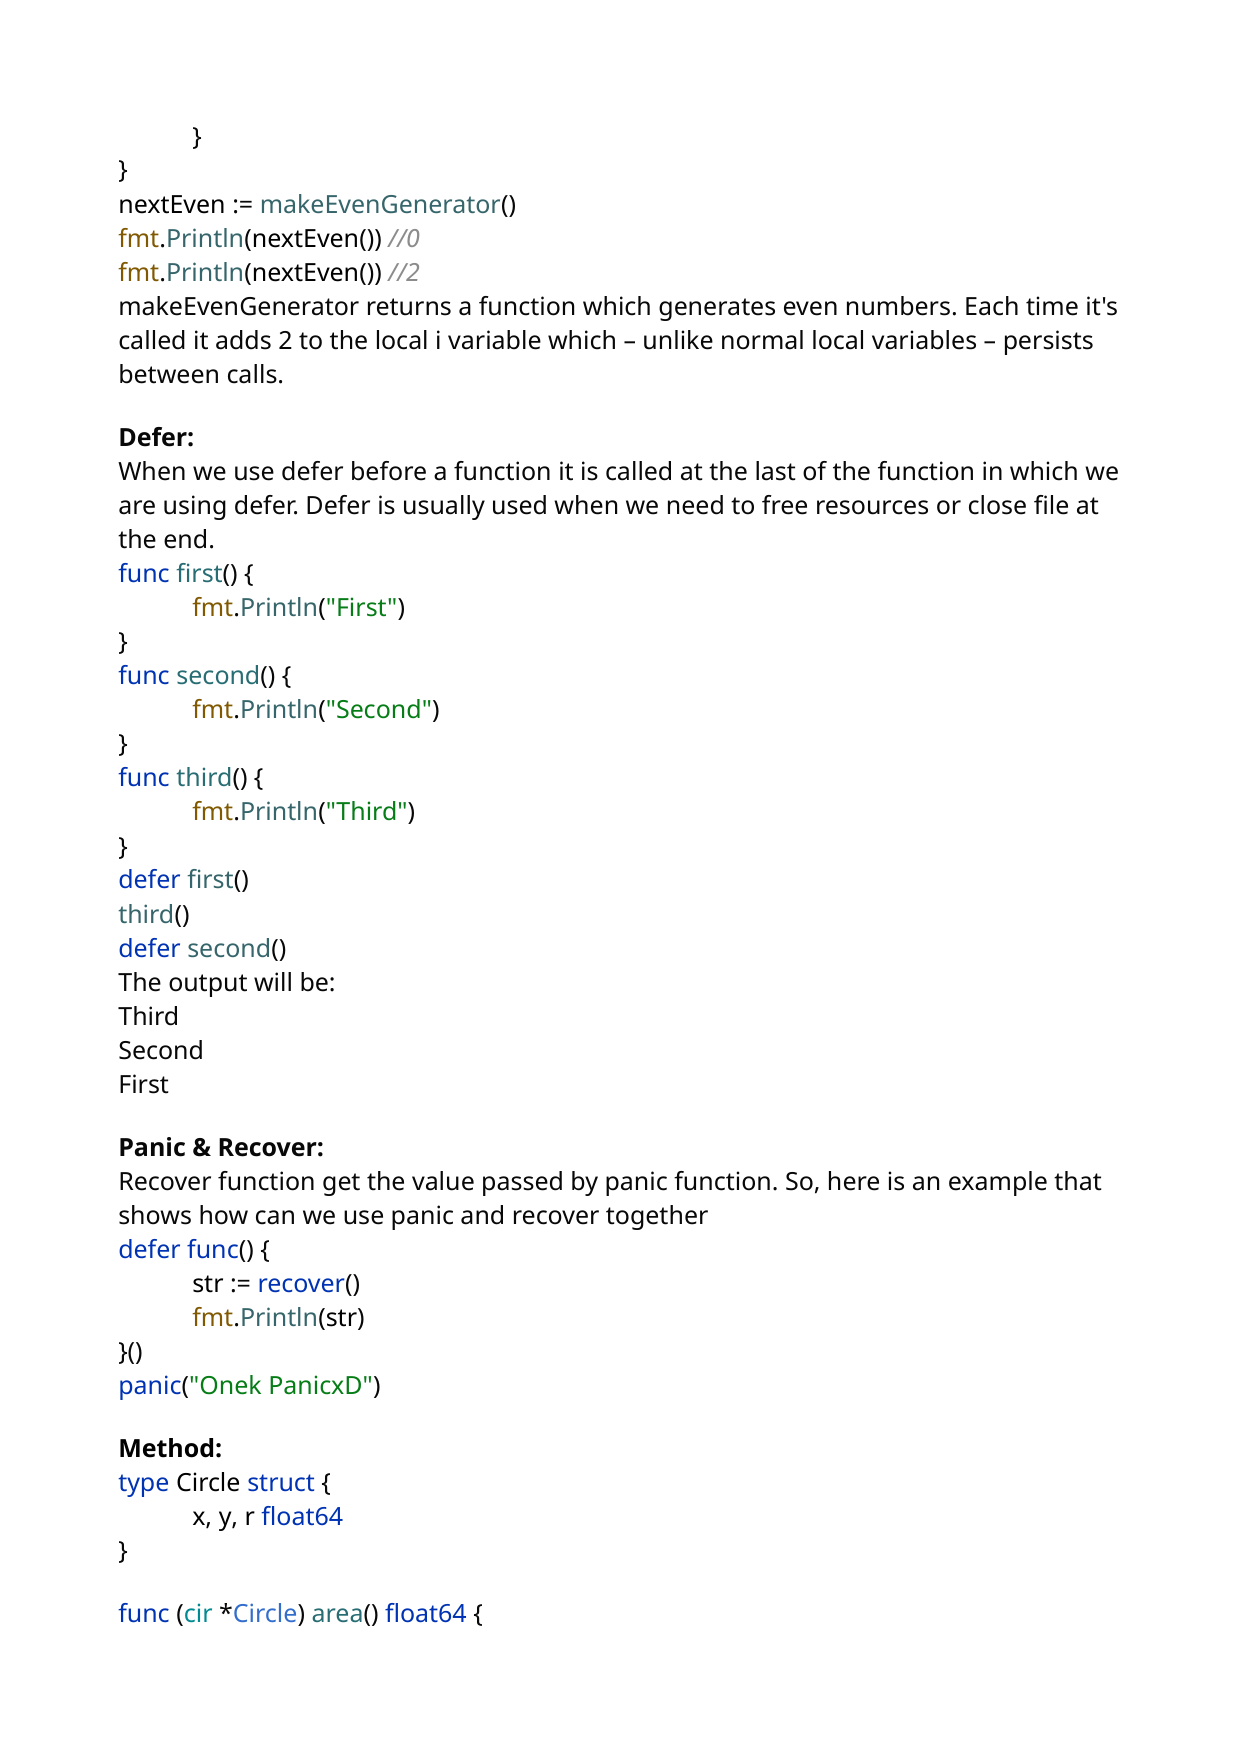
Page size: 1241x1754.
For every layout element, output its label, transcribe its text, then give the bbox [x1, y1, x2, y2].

text Recover function get the value passed by panic function. So, here is an example that shows how can we use panic and recover together [118, 1163, 1122, 1232]
text Third [118, 998, 1122, 1032]
text defer func() { str := recover() fmt.Println(str) }() panic("Onek PanicxD") [118, 1232, 1122, 1402]
text Second [118, 1032, 1122, 1067]
text When we use defer before a function it is called at the last of the function in which we are using defer. Defer is usually used when we need to free resources or close file at the end. [118, 453, 1122, 556]
text type Circle struct { x, y, r float64 } func (cir *Circle) area() float64 { [118, 1465, 1122, 1630]
text } } [118, 118, 1122, 186]
text nextEven := makeEvenGenerator() fmt.Println(nextEven()) //0 fmt.Println(nextEven()) //2 [118, 186, 1122, 288]
text The output will be: [118, 964, 1122, 998]
text Panic & Recover: [118, 1129, 1122, 1163]
text Method: [118, 1431, 1122, 1465]
text First [118, 1067, 1122, 1101]
text defer first() third() defer second() [118, 862, 1122, 964]
text makeEvenGenerator returns a function which generates even numbers. Each time it's called it adds 2 to the local i variable which – unlike normal local variables – persists between calls. [118, 288, 1122, 391]
text func first() { fmt.Println("First") } func second() { fmt.Println("Second") } func third() { fmt.Println("Third") } [118, 556, 1122, 862]
text Defer: [118, 419, 1122, 453]
